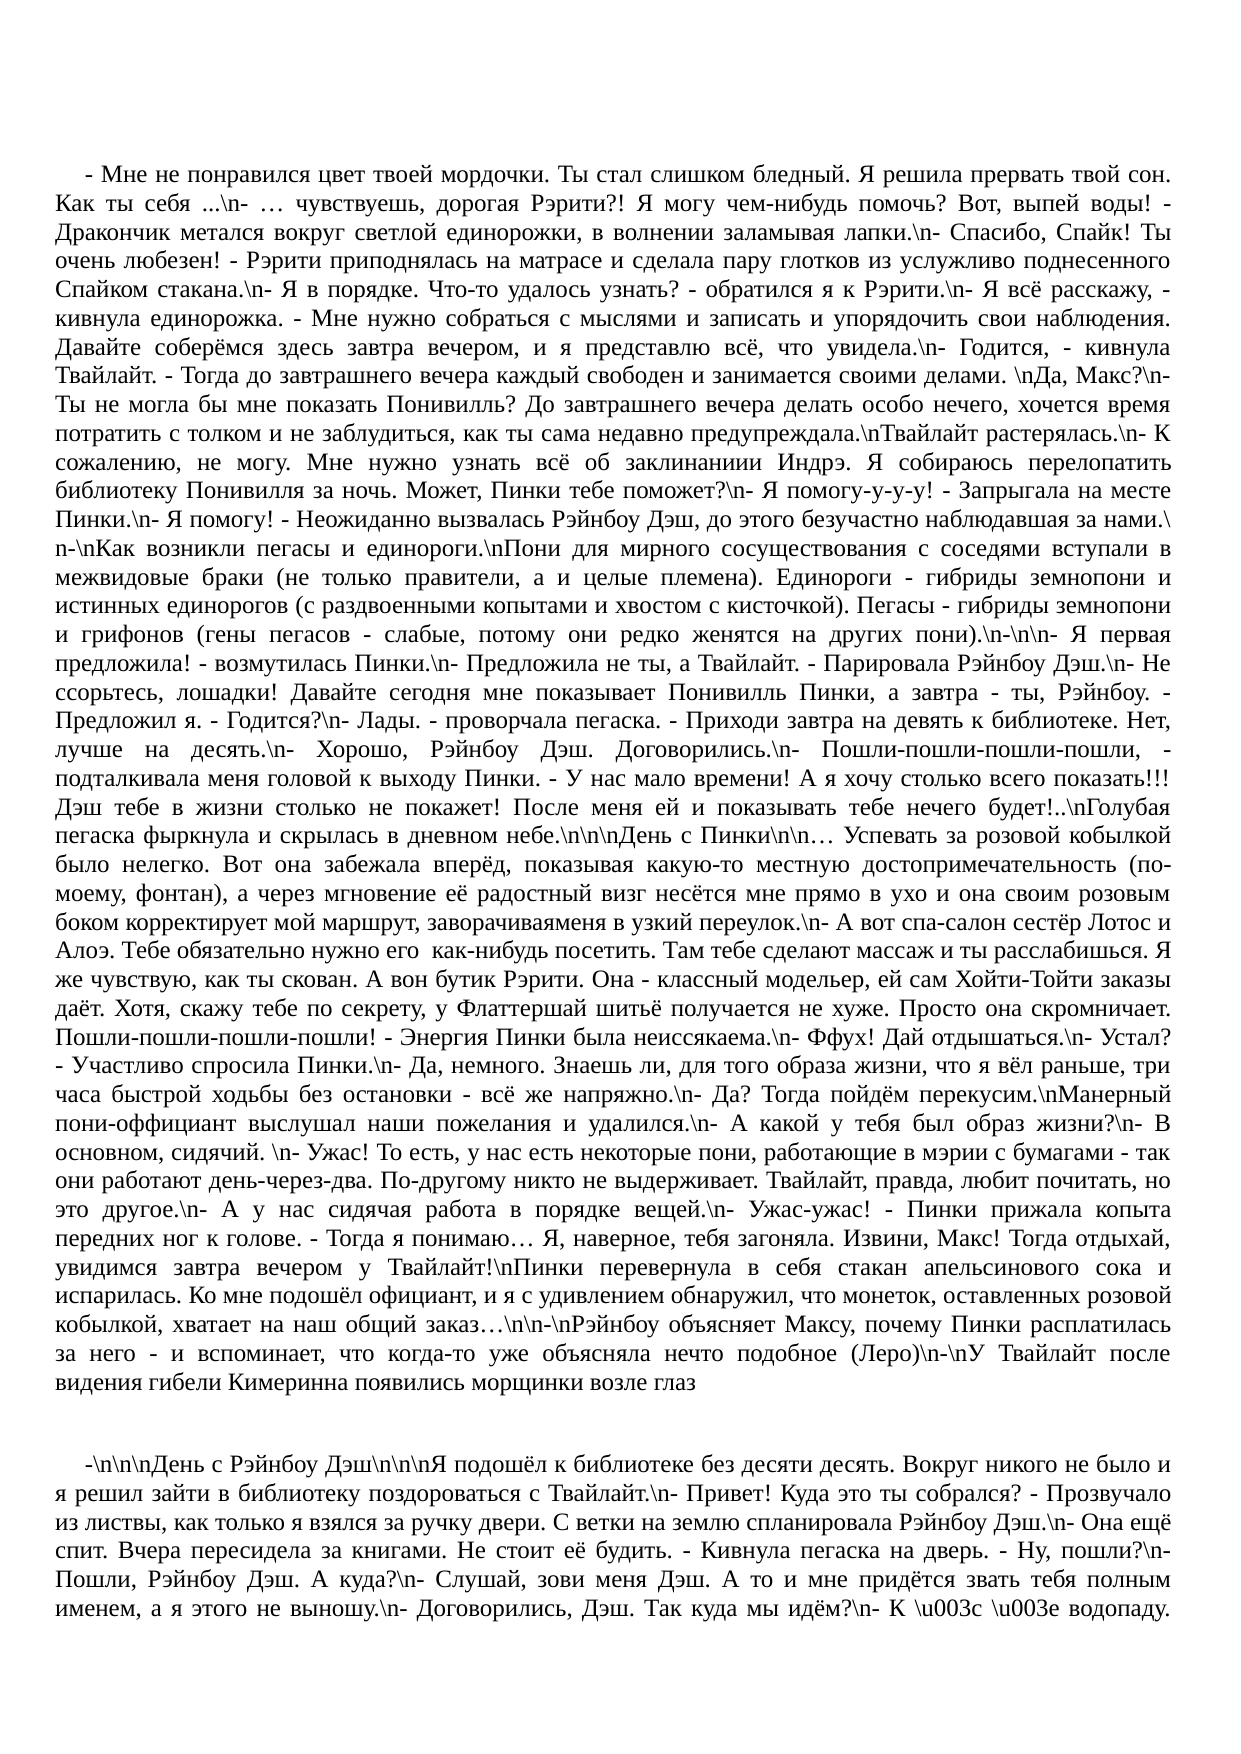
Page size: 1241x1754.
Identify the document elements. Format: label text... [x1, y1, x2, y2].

text - Мне не понравился цвет твоей мордочки. Ты стал слишком бледный. Я решила прервать твой сон. Как ты себя ...\n- … чувствуешь, дорогая Рэрити?! Я могу чем-нибудь помочь? Вот, выпей воды! - Дракончик метался вокруг светлой единорожки, в волнении заламывая лапки.\n- Спасибо, Спайк! Ты очень любезен! - Рэрити приподнялась на матрасе и сделала пару глотков из услужливо поднесенного Спайком стакана.\n- Я в порядке. Что-то удалось узнать? - обратился я к Рэрити.\n- Я всё расскажу, - кивнула единорожка. - Мне нужно собраться с мыслями и записать и упорядочить свои наблюдения. Давайте соберёмся здесь завтра вечером, и я представлю всё, что увидела.\n- Годится, - кивнула Твайлайт. - Тогда до завтрашнего вечера каждый свободен и занимается своими делами. \nДа, Макс?\n- Ты не могла бы мне показать Понивилль? До завтрашнего вечера делать особо нечего, хочется время потратить с толком и не заблудиться, как ты сама недавно предупреждала.\nТвайлайт растерялась.\n- К сожалению, не могу. Мне нужно узнать всё об заклинаниии Индрэ. Я собираюсь перелопатить библиотеку Понивилля за ночь. Может, Пинки тебе поможет?\n- Я помогу-у-у-у! - Запрыгала на месте Пинки.\n- Я помогу! - Неожиданно вызвалась Рэйнбоу Дэш, до этого безучастно наблюдавшая за нами.\n-\nКак возникли пегасы и единороги.\nПони для мирного сосуществования с соседями вступали в межвидовые браки (не только правители, а и целые племена). Единороги - гибриды земнопони и истинных единорогов (с раздвоенными копытами и хвостом с кисточкой). Пегасы - гибриды земнопони и грифонов (гены пегасов - слабые, потому они редко женятся на других пони).\n-\n\n- Я первая предложила! - возмутилась Пинки.\n- Предложила не ты, а Твайлайт. - Парировала Рэйнбоу Дэш.\n- Не ссорьтесь, лошадки! Давайте сегодня мне показывает Понивилль Пинки, а завтра - ты, Рэйнбоу. - Предложил я. - Годится?\n- Лады. - проворчала пегаска. - Приходи завтра на девять к библиотеке. Нет, лучше на десять.\n- Хорошо, Рэйнбоу Дэш. Договорились.\n- Пошли-пошли-пошли-пошли, - подталкивала меня головой к выходу Пинки. - У нас мало времени! А я хочу столько всего показать!!! Дэш тебе в жизни столько не покажет! После меня ей и показывать тебе нечего будет!..\nГолубая пегаска фыркнула и скрылась в дневном небе.\n\n\nДень с Пинки\n\n… Успевать за розовой кобылкой было нелегко. Вот она забежала вперёд, показывая какую-то местную достопримечательность (по-моему, фонтан), а через мгновение её радостный визг несётся мне прямо в ухо и она своим розовым боком корректирует мой маршрут, заворачиваяменя в узкий переулок.\n- А вот спа-салон сестёр Лотос и Алоэ. Тебе обязательно нужно его как-нибудь посетить. Там тебе сделают массаж и ты расслабишься. Я же чувствую, как ты скован. А вон бутик Рэрити. Она - классный модельер, ей сам Хойти-Тойти заказы даёт. Хотя, скажу тебе по секрету, у Флаттершай шитьё получается не хуже. Просто она скромничает. Пошли-пошли-пошли-пошли! - Энергия Пинки была неиссякаема.\n- Ффух! Дай отдышаться.\n- Устал? - Участливо спросила Пинки.\n- Да, немного. Знаешь ли, для того образа жизни, что я вёл раньше, три часа быстрой ходьбы без остановки - всё же напряжно.\n- Да? Тогда пойдём перекусим.\nМанерный пони-оффициант выслушал наши пожелания и удалился.\n- А какой у тебя был образ жизни?\n- В основном, сидячий. \n- Ужас! То есть, у нас есть некоторые пони, работающие в мэрии с бумагами - так они работают день-через-два. По-другому никто не выдерживает. Твайлайт, правда, любит почитать, но это другое.\n- А у нас сидячая работа в порядке вещей.\n- Ужас-ужас! - Пинки прижала копыта передних ног к голове. - Тогда я понимаю… Я, наверное, тебя загоняла. Извини, Макс! Тогда отдыхай, увидимся завтра вечером у Твайлайт!\nПинки перевернула в себя стакан апельсинового сока и испарилась. Ко мне подошёл официант, и я с удивлением обнаружил, что монеток, оставленных розовой кобылкой, хватает на наш общий заказ…\n\n-\nРэйнбоу объясняет Максу, почему Пинки расплатилась за него - и вспоминает, что когда-то уже объясняла нечто подобное (Леро)\n-\nУ Твайлайт после видения гибели Кимеринна появились морщинки возле глаз [55, 159, 1172, 1396]
text -\n\n\nДень с Рэйнбоу Дэш\n\n\nЯ подошёл к библиотеке без десяти десять. Вокруг никого не было и я решил зайти в библиотеку поздороваться с Твайлайт.\n- Привет! Куда это ты собрался? - Прозвучало из листвы, как только я взялся за ручку двери. С ветки на землю спланировала Рэйнбоу Дэш.\n- Она ещё спит. Вчера пересидела за книгами. Не стоит её будить. - Кивнула пегаска на дверь. - Ну, пошли?\n- Пошли, Рэйнбоу Дэш. А куда?\n- Слушай, зови меня Дэш. А то и мне придётся звать тебя полным именем, а я этого не выношу.\n- Договорились, Дэш. Так куда мы идём?\n- К \u003c \u003e водопаду. [55, 1449, 1172, 1622]
